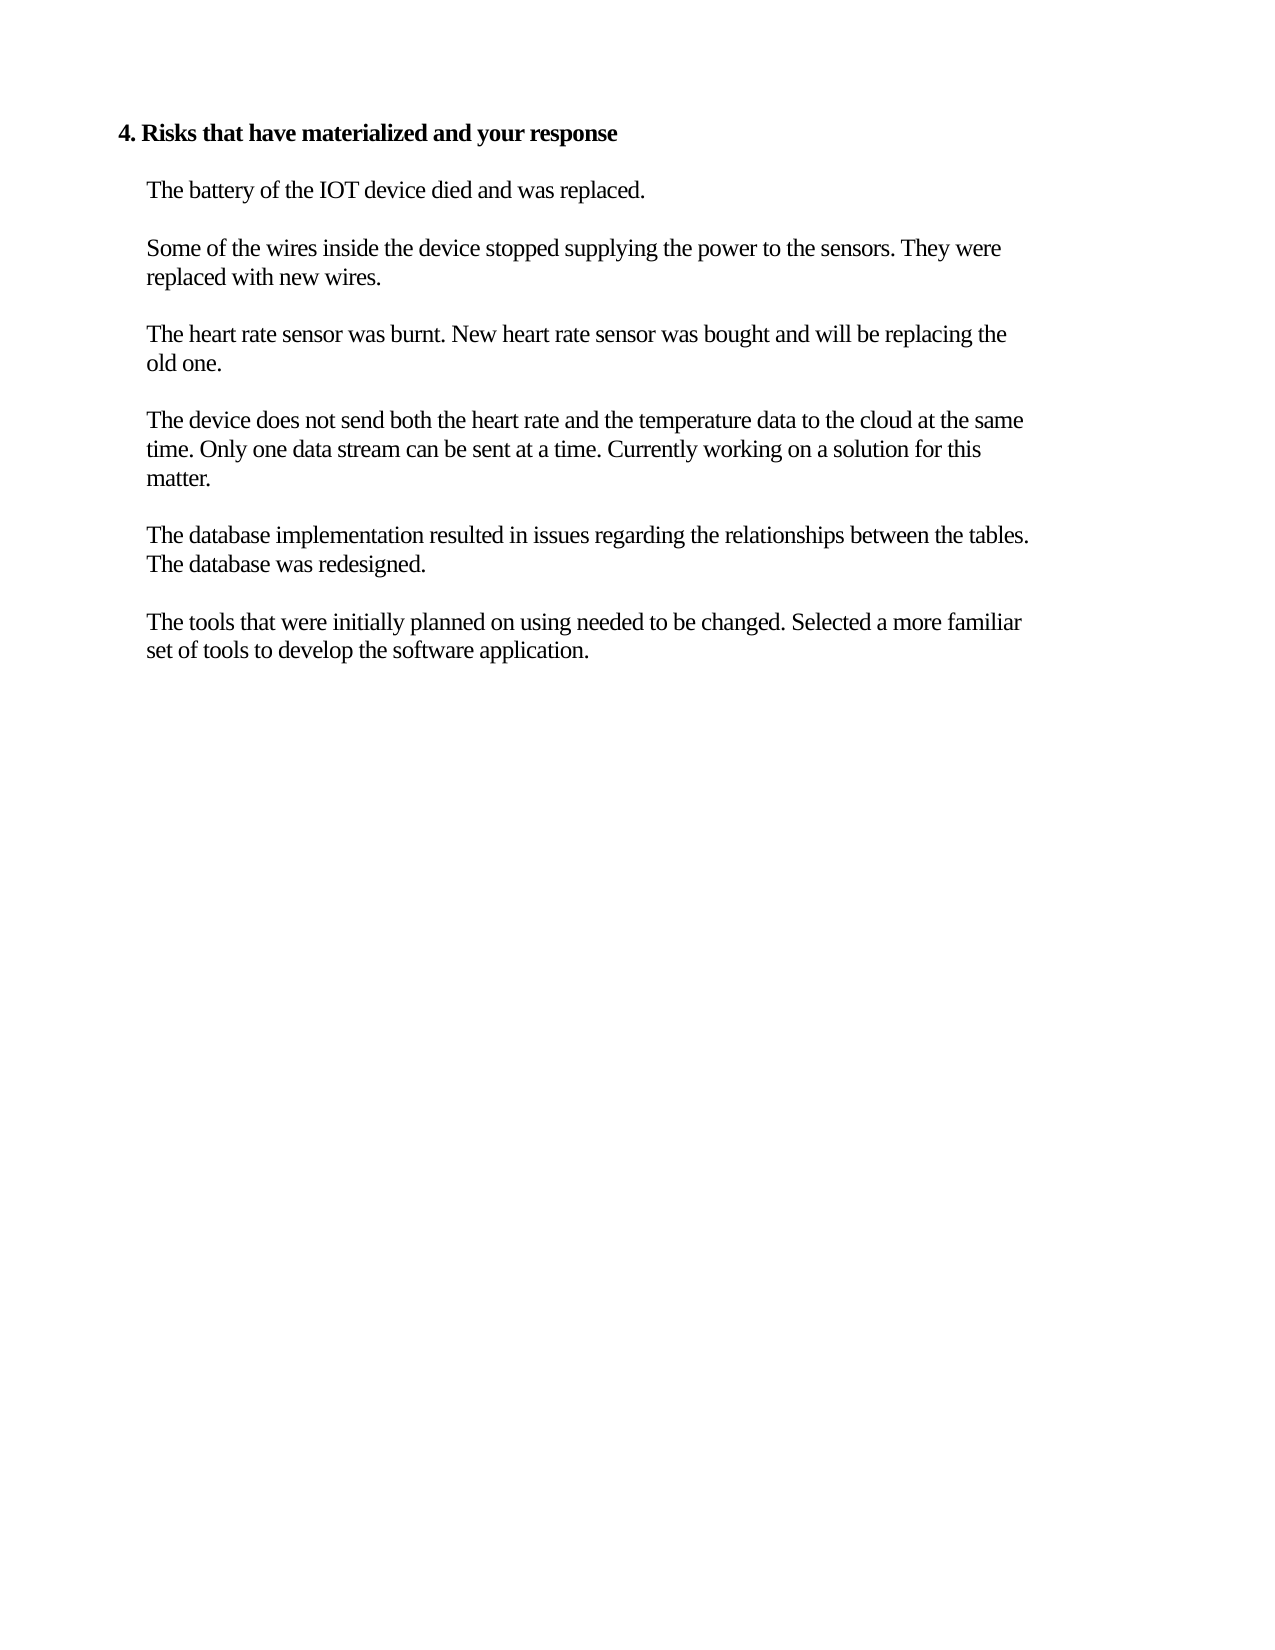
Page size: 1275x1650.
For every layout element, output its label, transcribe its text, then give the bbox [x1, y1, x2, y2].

text set of tools to develop the software application. [146, 636, 1157, 664]
text replaced with new wires. [146, 262, 1157, 291]
text 4. Risks that have materialized and your response [118, 118, 1157, 147]
text matter. [146, 463, 1157, 492]
text The database was redesigned. [146, 549, 1157, 578]
text The heart rate sensor was burnt. New heart rate sensor was bought and will be replacing the [146, 319, 1157, 348]
text Some of the wires inside the device stopped supplying the power to the sensors. They were [146, 233, 1157, 262]
text The battery of the IOT device died and was replaced. [146, 176, 1157, 204]
text time. Only one data stream can be sent at a time. Currently working on a solution for this [146, 434, 1157, 463]
text old one. [146, 348, 1157, 377]
text The tools that were initially planned on using needed to be changed. Selected a more familiar [146, 607, 1157, 636]
text The device does not send both the heart rate and the temperature data to the cloud at the same [146, 406, 1157, 434]
text The database implementation resulted in issues regarding the relationships between the tables. [146, 521, 1157, 549]
